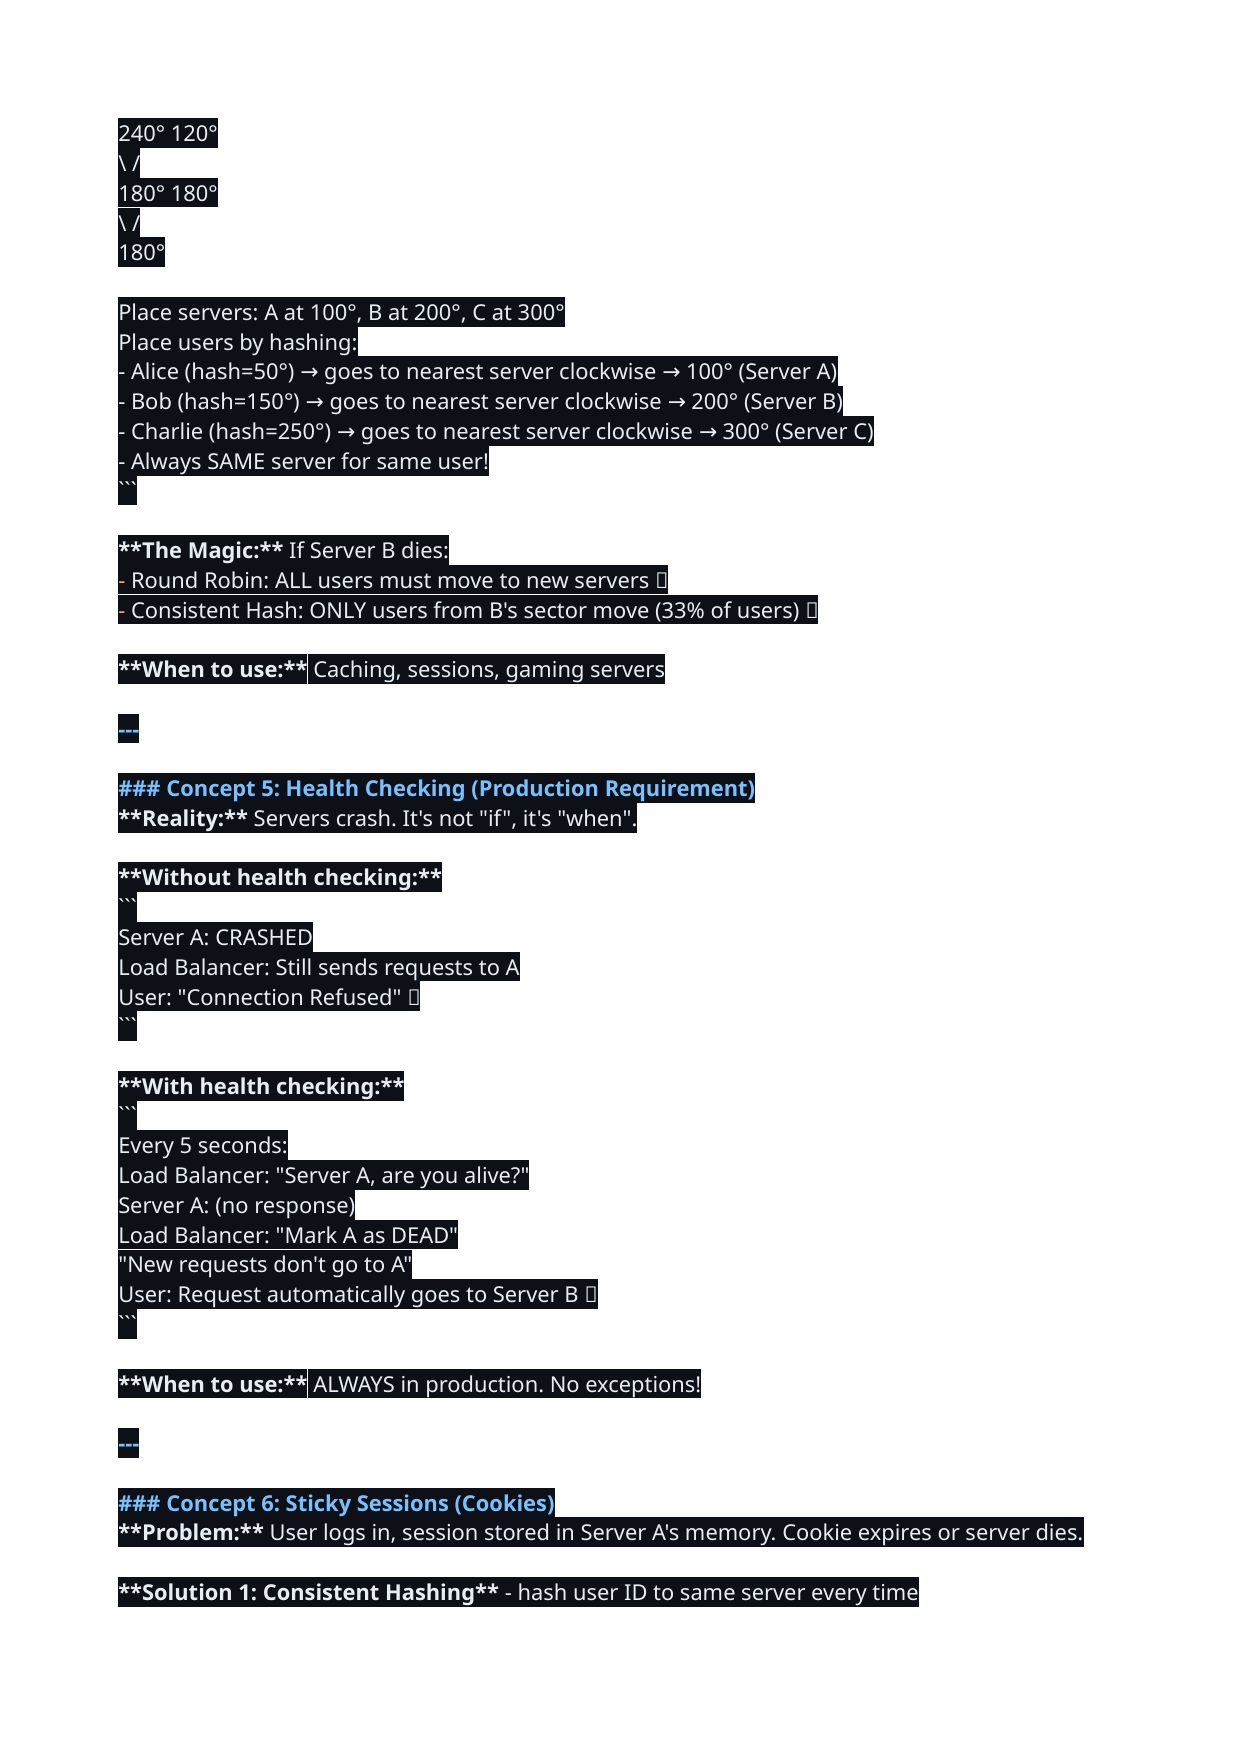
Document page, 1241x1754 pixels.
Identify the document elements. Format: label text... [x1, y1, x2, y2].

text - Consistent Hash: ONLY users from B's sector move (33% of users) ✅ [118, 594, 1122, 624]
text - Always SAME server for same user! [118, 446, 1122, 476]
text 180° 180° [118, 178, 1122, 207]
text Place servers: A at 100°, B at 200°, C at 300° [118, 297, 1122, 327]
text \ / [118, 207, 1122, 237]
text **Without health checking:** [118, 862, 1122, 892]
text Server A: (no response) [118, 1190, 1122, 1220]
text --- [118, 1428, 1122, 1458]
text **Solution 1: Consistent Hashing** - hash user ID to same server every time [118, 1577, 1122, 1607]
text 240° 120° [118, 118, 1122, 148]
text Server A: CRASHED [118, 922, 1122, 952]
text Every 5 seconds: [118, 1130, 1122, 1160]
text User: Request automatically goes to Server B ✅ [118, 1279, 1122, 1309]
text ### Concept 5: Health Checking (Production Requirement) [118, 773, 1122, 803]
text - Round Robin: ALL users must move to new servers ❌ [118, 565, 1122, 594]
text 180° [118, 237, 1122, 267]
text **When to use:** ALWAYS in production. No exceptions! [118, 1368, 1122, 1398]
text Load Balancer: "Mark A as DEAD" [118, 1220, 1122, 1249]
text ``` [118, 1011, 1122, 1041]
text **When to use:** Caching, sessions, gaming servers [118, 654, 1122, 684]
text - Charlie (hash=250°) → goes to nearest server clockwise → 300° (Server C) [118, 416, 1122, 446]
text ``` [118, 1101, 1122, 1130]
text - Alice (hash=50°) → goes to nearest server clockwise → 100° (Server A) [118, 356, 1122, 386]
text "New requests don't go to A" [118, 1249, 1122, 1279]
text - Bob (hash=150°) → goes to nearest server clockwise → 200° (Server B) [118, 386, 1122, 416]
text ``` [118, 1309, 1122, 1339]
text Place users by hashing: [118, 327, 1122, 356]
text **The Magic:** If Server B dies: [118, 535, 1122, 565]
text Load Balancer: "Server A, are you alive?" [118, 1160, 1122, 1190]
text \ / [118, 148, 1122, 178]
text ``` [118, 476, 1122, 505]
text --- [118, 713, 1122, 743]
text ### Concept 6: Sticky Sessions (Cookies) [118, 1487, 1122, 1517]
text User: "Connection Refused" ❌ [118, 981, 1122, 1011]
text **With health checking:** [118, 1071, 1122, 1101]
text **Problem:** User logs in, session stored in Server A's memory. Cookie expires or server dies. [118, 1517, 1122, 1547]
text ``` [118, 892, 1122, 922]
text **Reality:** Servers crash. It's not "if", it's "when". [118, 803, 1122, 833]
text Load Balancer: Still sends requests to A [118, 952, 1122, 981]
